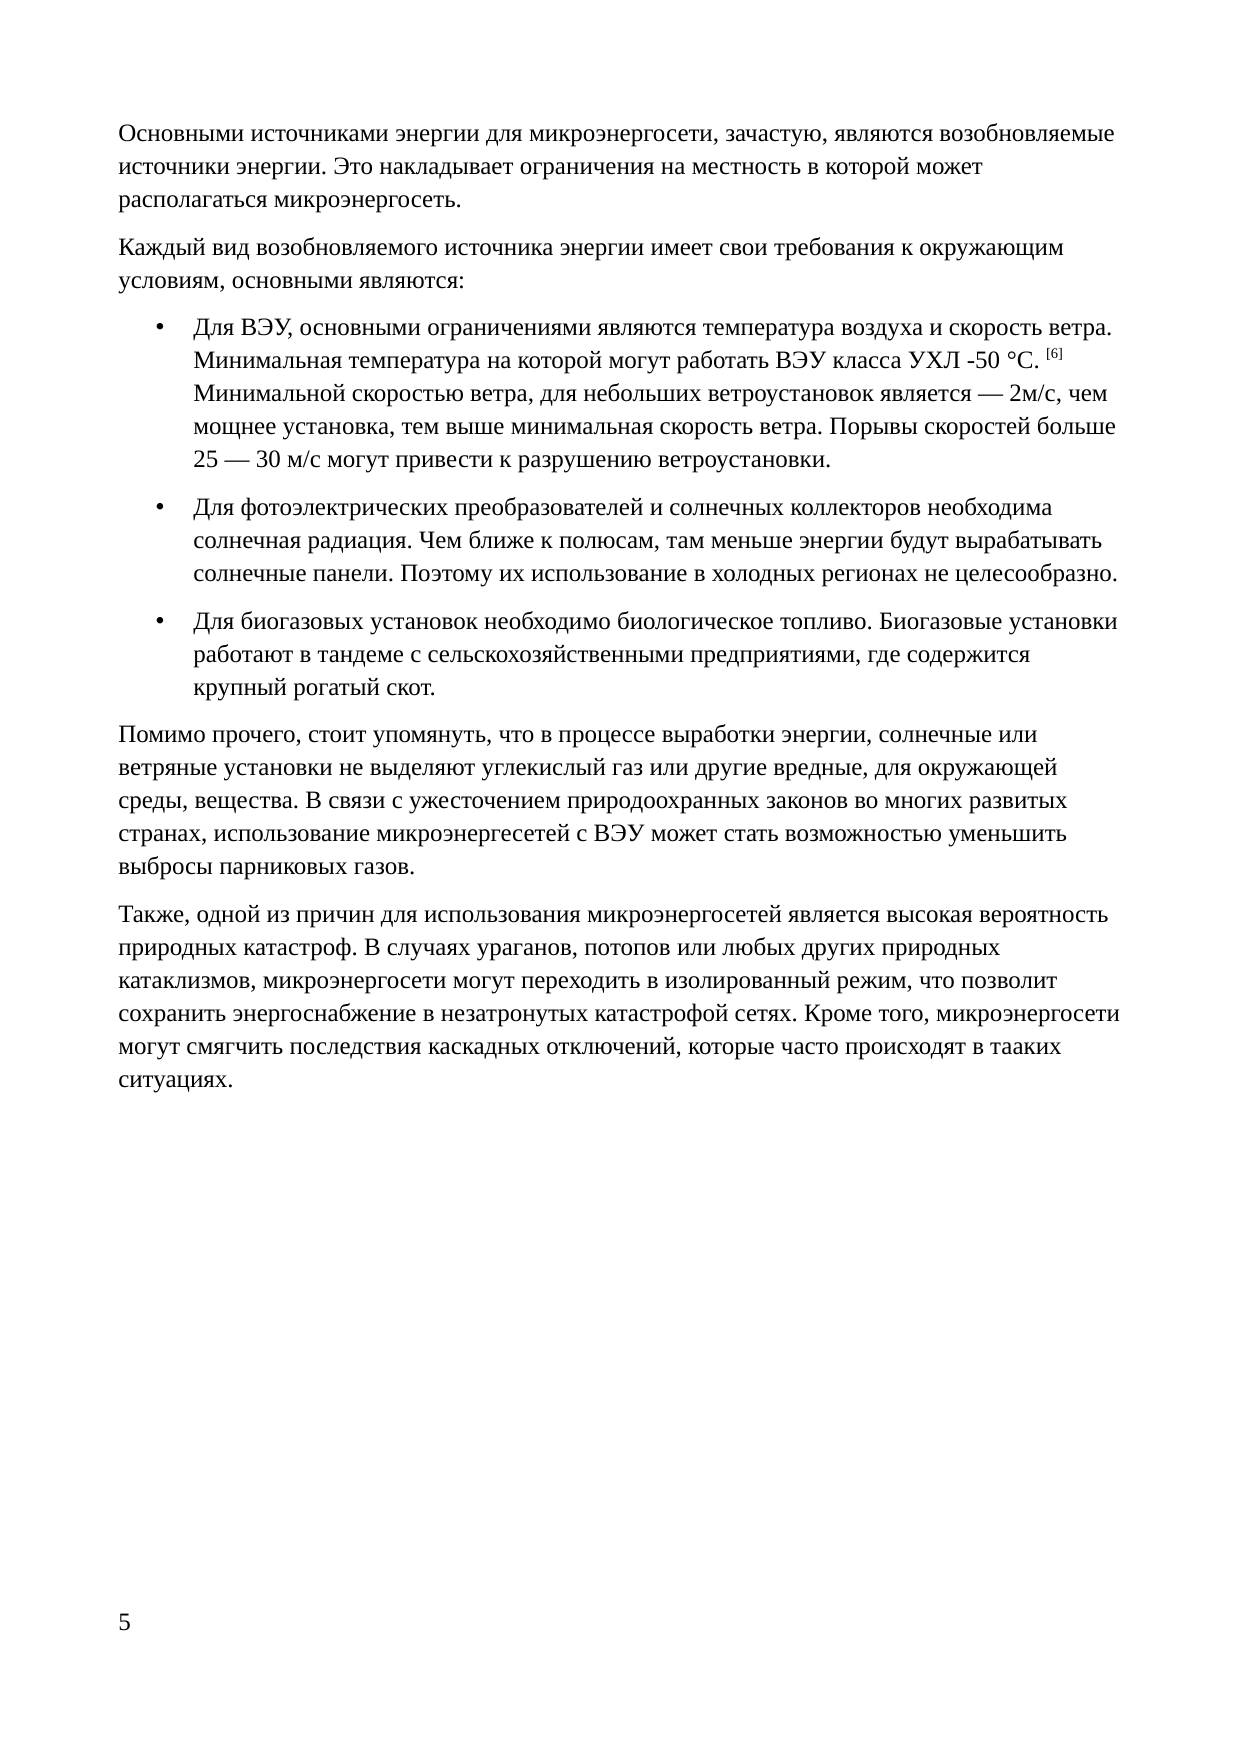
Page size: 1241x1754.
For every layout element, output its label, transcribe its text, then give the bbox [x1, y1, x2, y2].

text Помимо прочего, стоит упомянуть, что в процессе выработки энергии, солнечные или ветряные установки не выделяют углекислый газ или другие вредные, для окружающей среды, вещества. В связи с ужесточением природоохранных законов во многих развитых странах, использование микроэнергесетей с ВЭУ может стать возможностью уменьшить выбросы парниковых газов. [118, 719, 1122, 880]
text Также, одной из причин для использования микроэнергосетей является высокая вероятность природных катастроф. В случаях ураганов, потопов или любых других природных катаклизмов, микроэнергосети могут переходить в изолированный режим, что позволит сохранить энергоснабжение в незатронутых катастрофой сетях. Кроме того, микроэнергосети могут смягчить последствия каскадных отключений, которые часто происходят в тааких ситуациях. [118, 899, 1122, 1093]
text Каждый вид возобновляемого источника энергии имеет свои требования к окружающим условиям, основными являются: [118, 232, 1122, 293]
list Для биогазовых установок необходимо биологическое топливо. Биогазовые установки работают в тандеме с сельскохозяйственными предприятиями, где содержится крупный рогатый скот. [156, 606, 1122, 701]
list Для ВЭУ, основными ограничениями являются температура воздуха и скорость ветра. Минимальная температура на которой могут работать ВЭУ класса УХЛ -50 °C. [6] Минимальной скоростью ветра, для небольших ветроустановок является — 2м/с, чем мощнее установка, тем выше минимальная скорость ветра. Порывы скоростей больше 25 — 30 м/с могут привести к разрушению ветроустановки. [156, 312, 1122, 473]
text Основными источниками энергии для микроэнергосети, зачастую, являются возобновляемые источники энергии. Это накладывает ограничения на местность в которой может располагаться микроэнергосеть. [118, 118, 1122, 213]
list Для фотоэлектрических преобразователей и солнечных коллекторов необходима солнечная радиация. Чем ближе к полюсам, там меньше энергии будут вырабатывать солнечные панели. Поэтому их использование в холодных регионах не целесообразно. [156, 492, 1122, 587]
